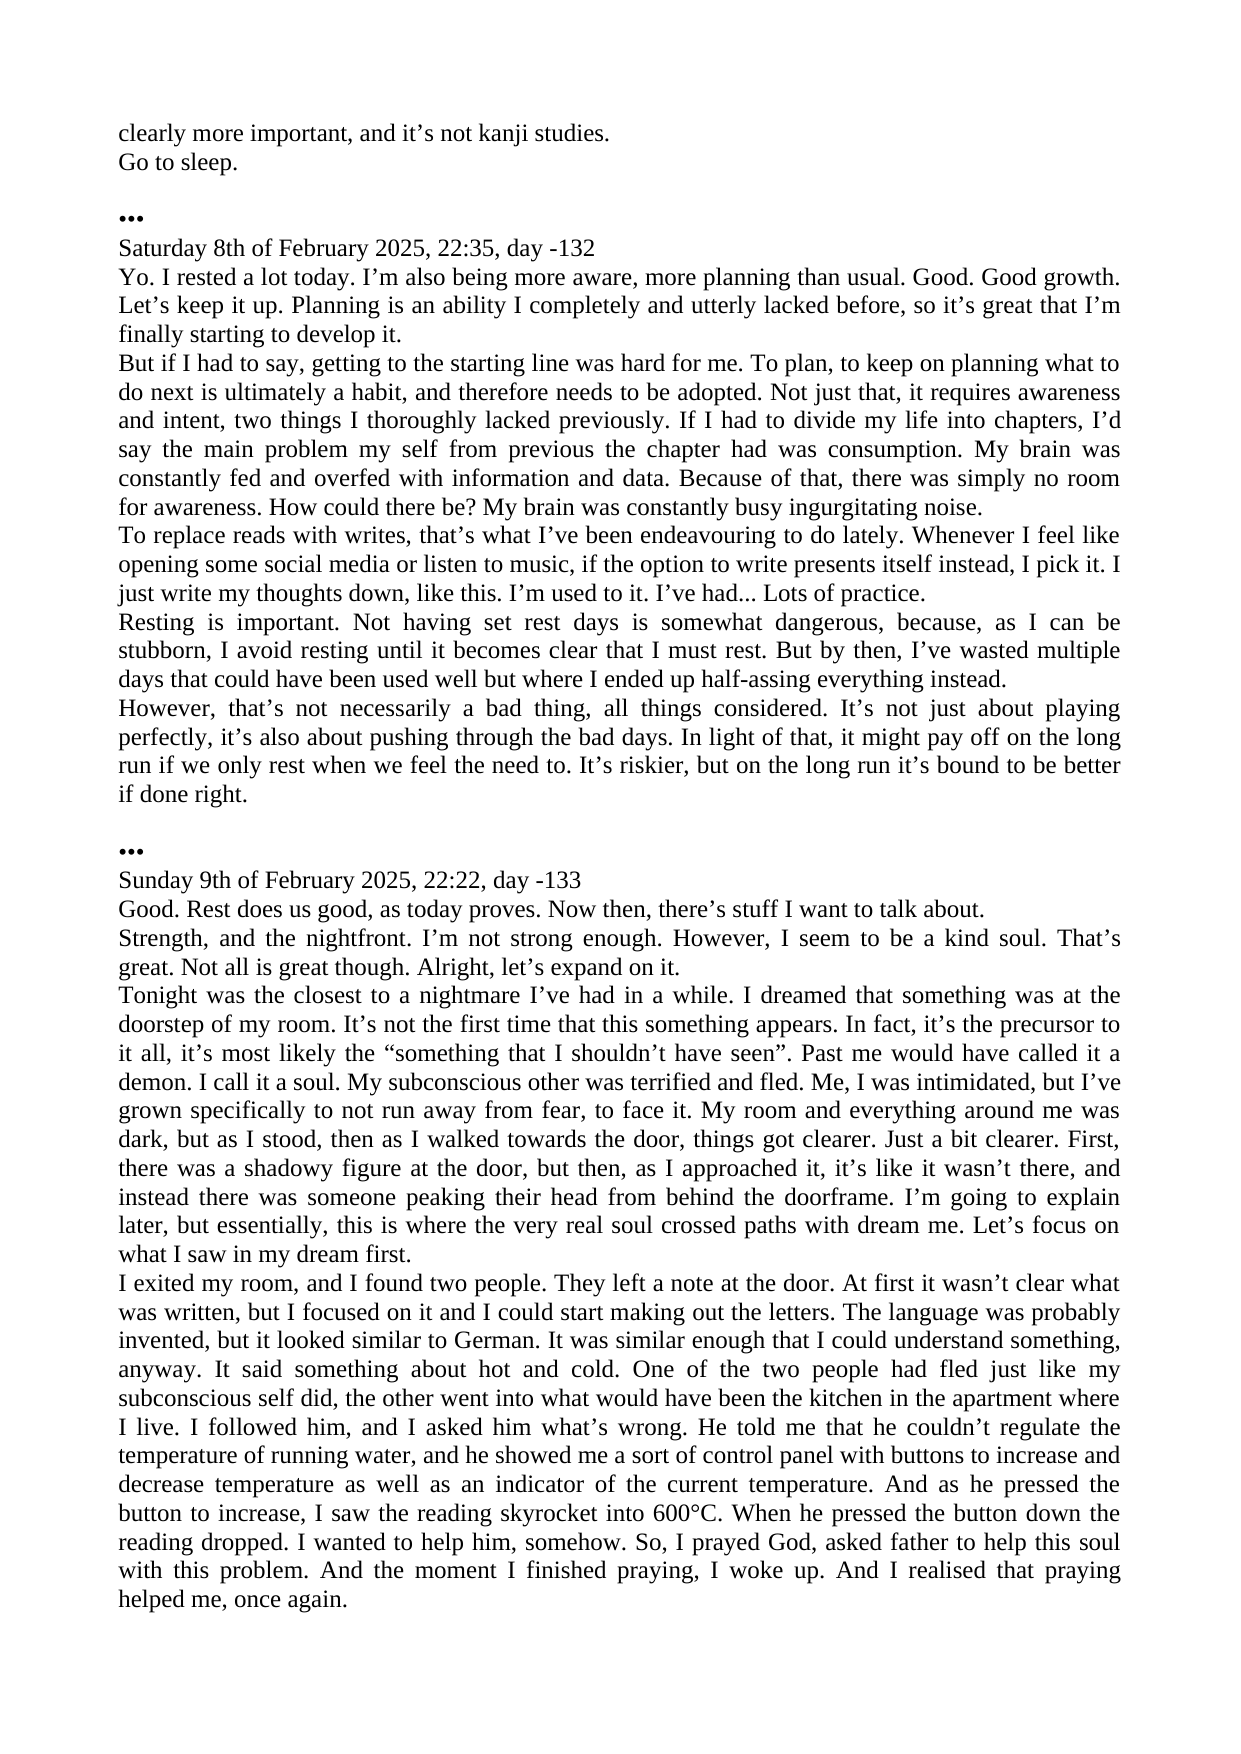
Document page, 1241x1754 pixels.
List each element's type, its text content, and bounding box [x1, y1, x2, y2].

text However, that’s not necessarily a bad thing, all things considered. It’s not just about playing perfectly, it’s also about pushing through the bad days. In light of that, it might pay off on the long run if we only rest when we feel the need to. It’s riskier, but on the long run it’s bound to be better if done right. [118, 693, 1122, 808]
text But if I had to say, getting to the starting line was hard for me. To plan, to keep on planning what to do next is ultimately a habit, and therefore needs to be adopted. Not just that, it requires awareness and intent, two things I thoroughly lacked previously. If I had to divide my life into chapters, I’d say the main problem my self from previous the chapter had was consumption. My brain was constantly fed and overfed with information and data. Because of that, there was simply no room for awareness. How could there be? My brain was constantly busy ingurgitating noise. [118, 348, 1122, 521]
text ••• [118, 204, 1122, 233]
text clearly more important, and it’s not kanji studies. [118, 118, 1122, 147]
text Good. Rest does us good, as today proves. Now then, there’s stuff I want to talk about. [118, 894, 1122, 923]
text Resting is important. Not having set rest days is somewhat dangerous, because, as I can be stubborn, I avoid resting until it becomes clear that I must rest. But by then, I’ve wasted multiple days that could have been used well but where I ended up half-assing everything instead. [118, 607, 1122, 693]
text Sunday 9th of February 2025, 22:22, day -133 [118, 866, 1122, 894]
text ••• [118, 837, 1122, 866]
text Tonight was the closest to a nightmare I’ve had in a while. I dreamed that something was at the doorstep of my room. It’s not the first time that this something appears. In fact, it’s the precursor to it all, it’s most likely the “something that I shouldn’t have seen”. Past me would have called it a demon. I call it a soul. My subconscious other was terrified and fled. Me, I was intimidated, but I’ve grown specifically to not run away from fear, to face it. My room and everything around me was dark, but as I stood, then as I walked towards the door, things got clearer. Just a bit clearer. First, there was a shadowy figure at the door, but then, as I approached it, it’s like it wasn’t there, and instead there was someone peaking their head from behind the doorframe. I’m going to explain later, but essentially, this is where the very real soul crossed paths with dream me. Let’s focus on what I saw in my dream first. [118, 981, 1122, 1268]
text I exited my room, and I found two people. They left a note at the door. At first it wasn’t clear what was written, but I focused on it and I could start making out the letters. The language was probably invented, but it looked similar to German. It was similar enough that I could understand something, anyway. It said something about hot and cold. One of the two people had fled just like my subconscious self did, the other went into what would have been the kitchen in the apartment where I live. I followed him, and I asked him what’s wrong. He told me that he couldn’t regulate the temperature of running water, and he showed me a sort of control panel with buttons to increase and decrease temperature as well as an indicator of the current temperature. And as he pressed the button to increase, I saw the reading skyrocket into 600°C. When he pressed the button down the reading dropped. I wanted to help him, somehow. So, I prayed God, asked father to help this soul with this problem. And the moment I finished praying, I woke up. And I realised that praying helped me, once again. [118, 1268, 1122, 1613]
text To replace reads with writes, that’s what I’ve been endeavouring to do lately. Whenever I feel like opening some social media or listen to music, if the option to write presents itself instead, I pick it. I just write my thoughts down, like this. I’m used to it. I’ve had... Lots of practice. [118, 521, 1122, 607]
text Saturday 8th of February 2025, 22:35, day -132 [118, 233, 1122, 262]
text Strength, and the nightfront. I’m not strong enough. However, I seem to be a kind soul. That’s great. Not all is great though. Alright, let’s expand on it. [118, 923, 1122, 981]
text Yo. I rested a lot today. I’m also being more aware, more planning than usual. Good. Good growth. Let’s keep it up. Planning is an ability I completely and utterly lacked before, so it’s great that I’m finally starting to develop it. [118, 262, 1122, 348]
text Go to sleep. [118, 147, 1122, 176]
